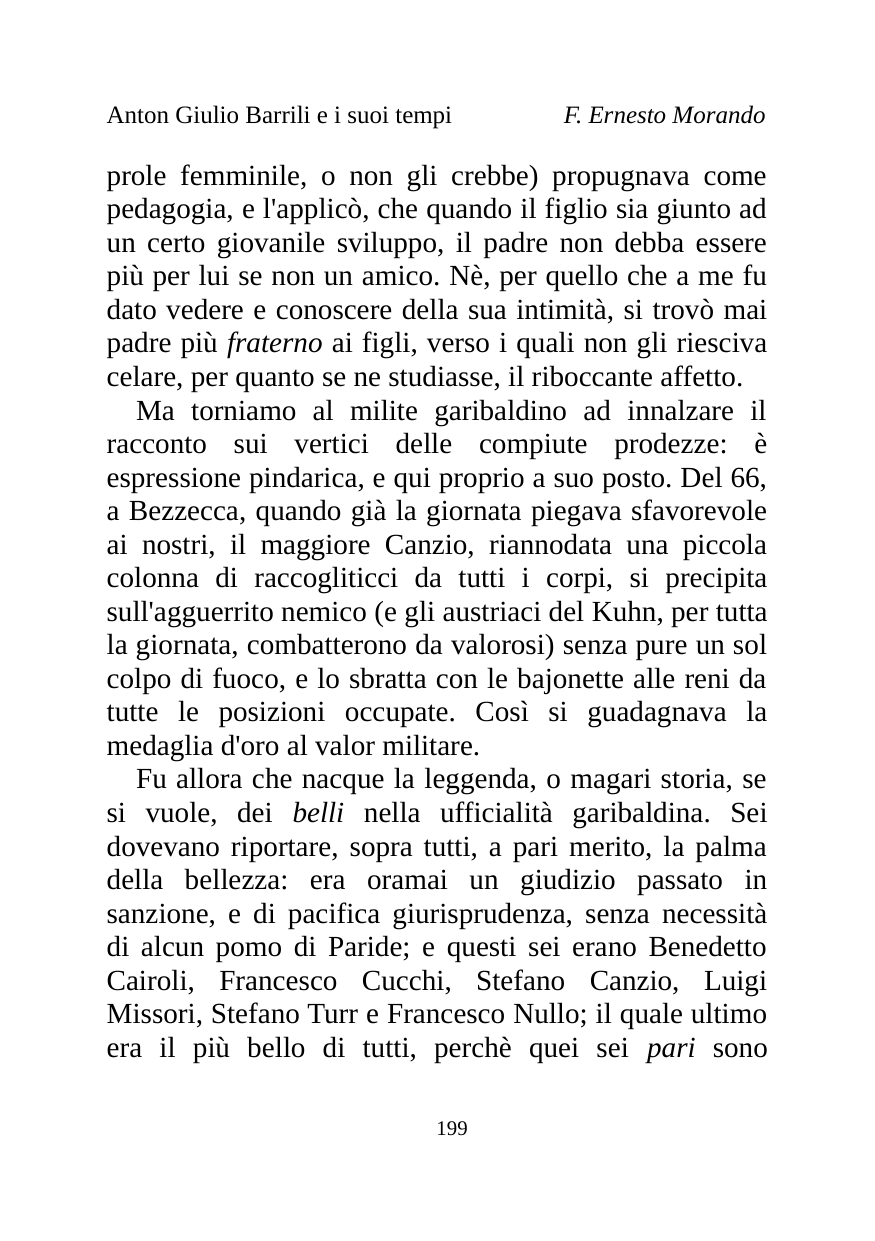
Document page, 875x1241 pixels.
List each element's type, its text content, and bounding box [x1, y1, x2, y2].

text Fu allora che nacque la leggenda, o magari storia, se si vuole, dei belli nella ufficialità garibaldina. Sei dovevano riportare, sopra tutti, a pari merito, la palma della bellezza: era oramai un giudizio passato in sanzione, e di pacifica giurisprudenza, senza necessità di alcun pomo di Paride; e questi sei erano Benedetto Cairoli, Francesco Cucchi, Stefano Canzio, Luigi Missori, Stefano Turr e Francesco Nullo; il quale ultimo era il più bello di tutti, perchè quei sei pari sono [106, 762, 768, 1063]
text prole femminile, o non gli crebbe) propugnava come pedagogia, e l'applicò, che quando il figlio sia giunto ad un certo giovanile sviluppo, il padre non debba essere più per lui se non un amico. Nè, per quello che a me fu dato vedere e conoscere della sua intimità, si trovò mai padre più fraterno ai figli, verso i quali non gli riesciva celare, per quanto se ne studiasse, il riboccante affetto. [106, 158, 768, 393]
text Ma torniamo al milite garibaldino ad innalzare il racconto sui vertici delle compiute prodezze: è espressione pindarica, e qui proprio a suo posto. Del 66, a Bezzecca, quando già la giornata piegava sfavorevole ai nostri, il maggiore Canzio, riannodata una piccola colonna di raccogliticci da tutti i corpi, si precipita sull'agguerrito nemico (e gli austriaci del Kuhn, per tutta la giornata, combatterono da valorosi) senza pure un sol colpo di fuoco, e lo sbratta con le bajonette alle reni da tutte le posizioni occupate. Così si guadagnava la medaglia d'oro al valor militare. [106, 393, 768, 762]
